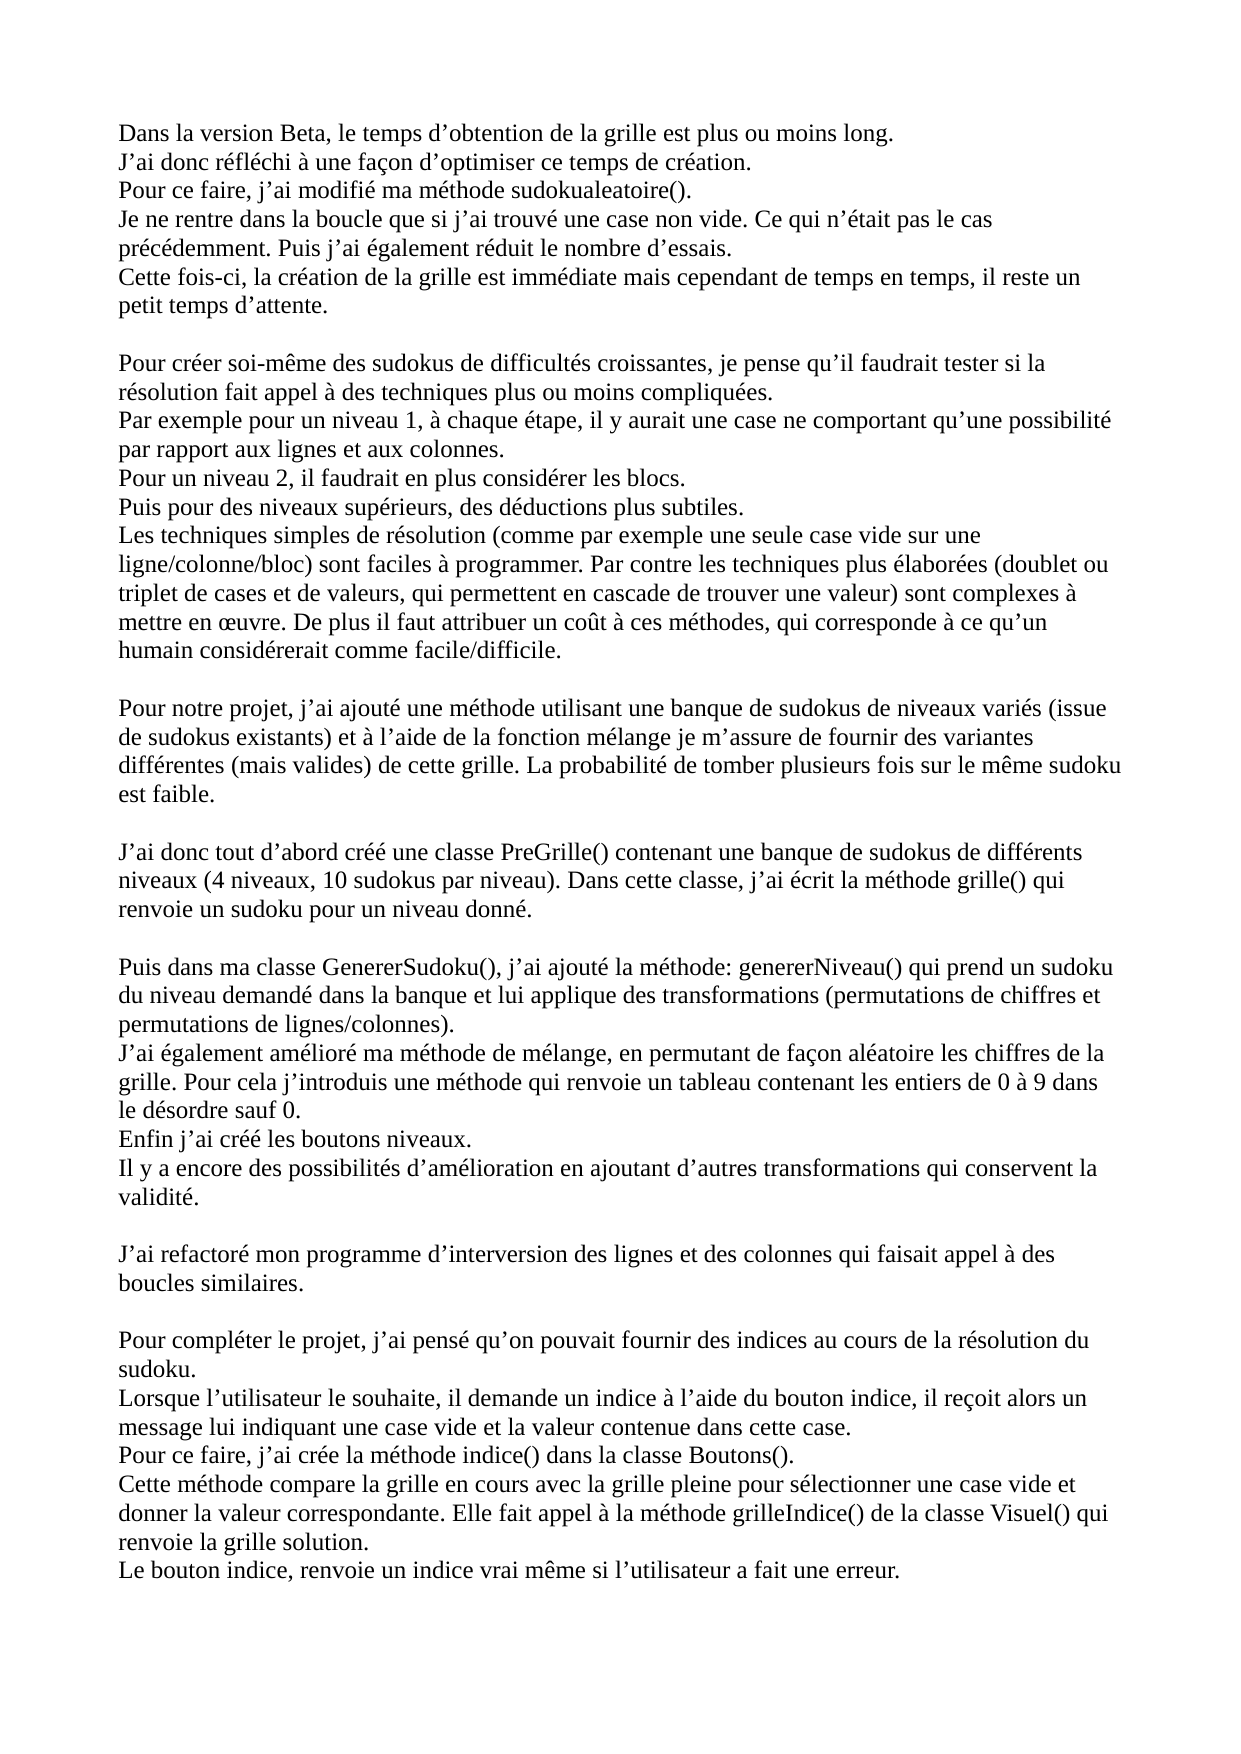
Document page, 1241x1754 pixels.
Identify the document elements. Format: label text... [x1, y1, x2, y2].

text Puis dans ma classe GenererSudoku(), j’ai ajouté la méthode: genererNiveau() qui prend un sudoku du niveau demandé dans la banque et lui applique des transformations (permutations de chiffres et permutations de lignes/colonnes). [118, 952, 1122, 1038]
text J’ai donc réfléchi à une façon d’optimiser ce temps de création. [118, 147, 1122, 176]
text Lorsque l’utilisateur le souhaite, il demande un indice à l’aide du bouton indice, il reçoit alors un message lui indiquant une case vide et la valeur contenue dans cette case. [118, 1383, 1122, 1441]
text Pour notre projet, j’ai ajouté une méthode utilisant une banque de sudokus de niveaux variés (issue de sudokus existants) et à l’aide de la fonction mélange je m’assure de fournir des variantes différentes (mais valides) de cette grille. La probabilité de tomber plusieurs fois sur le même sudoku est faible. [118, 693, 1122, 808]
text Par exemple pour un niveau 1, à chaque étape, il y aurait une case ne comportant qu’une possibilité par rapport aux lignes et aux colonnes. [118, 406, 1122, 463]
text Pour un niveau 2, il faudrait en plus considérer les blocs. [118, 463, 1122, 492]
text Pour créer soi-même des sudokus de difficultés croissantes, je pense qu’il faudrait tester si la résolution fait appel à des techniques plus ou moins compliquées. [118, 348, 1122, 406]
text Cette méthode compare la grille en cours avec la grille pleine pour sélectionner une case vide et donner la valeur correspondante. Elle fait appel à la méthode grilleIndice() de la classe Visuel() qui renvoie la grille solution. [118, 1469, 1122, 1556]
text J’ai donc tout d’abord créé une classe PreGrille() contenant une banque de sudokus de différents niveaux (4 niveaux, 10 sudokus par niveau). Dans cette classe, j’ai écrit la méthode grille() qui renvoie un sudoku pour un niveau donné. [118, 837, 1122, 923]
text J’ai également amélioré ma méthode de mélange, en permutant de façon aléatoire les chiffres de la grille. Pour cela j’introduis une méthode qui renvoie un tableau contenant les entiers de 0 à 9 dans le désordre sauf 0. [118, 1038, 1122, 1124]
text Pour compléter le projet, j’ai pensé qu’on pouvait fournir des indices au cours de la résolution du sudoku. [118, 1326, 1122, 1383]
text Puis pour des niveaux supérieurs, des déductions plus subtiles. [118, 492, 1122, 521]
text Pour ce faire, j’ai crée la méthode indice() dans la classe Boutons(). [118, 1441, 1122, 1469]
text Les techniques simples de résolution (comme par exemple une seule case vide sur une ligne/colonne/bloc) sont faciles à programmer. Par contre les techniques plus élaborées (doublet ou triplet de cases et de valeurs, qui permettent en cascade de trouver une valeur) sont complexes à mettre en œuvre. De plus il faut attribuer un coût à ces méthodes, qui corresponde à ce qu’un humain considérerait comme facile/difficile. [118, 521, 1122, 664]
text Pour ce faire, j’ai modifié ma méthode sudokualeatoire(). [118, 176, 1122, 204]
text Le bouton indice, renvoie un indice vrai même si l’utilisateur a fait une erreur. [118, 1556, 1122, 1584]
text Cette fois-ci, la création de la grille est immédiate mais cependant de temps en temps, il reste un petit temps d’attente. [118, 262, 1122, 319]
text Je ne rentre dans la boucle que si j’ai trouvé une case non vide. Ce qui n’était pas le cas précédemment. Puis j’ai également réduit le nombre d’essais. [118, 204, 1122, 262]
text Dans la version Beta, le temps d’obtention de la grille est plus ou moins long. [118, 118, 1122, 147]
text Enfin j’ai créé les boutons niveaux. [118, 1124, 1122, 1153]
text Il y a encore des possibilités d’amélioration en ajoutant d’autres transformations qui conservent la validité. [118, 1153, 1122, 1211]
text J’ai refactoré mon programme d’interversion des lignes et des colonnes qui faisait appel à des boucles similaires. [118, 1239, 1122, 1297]
